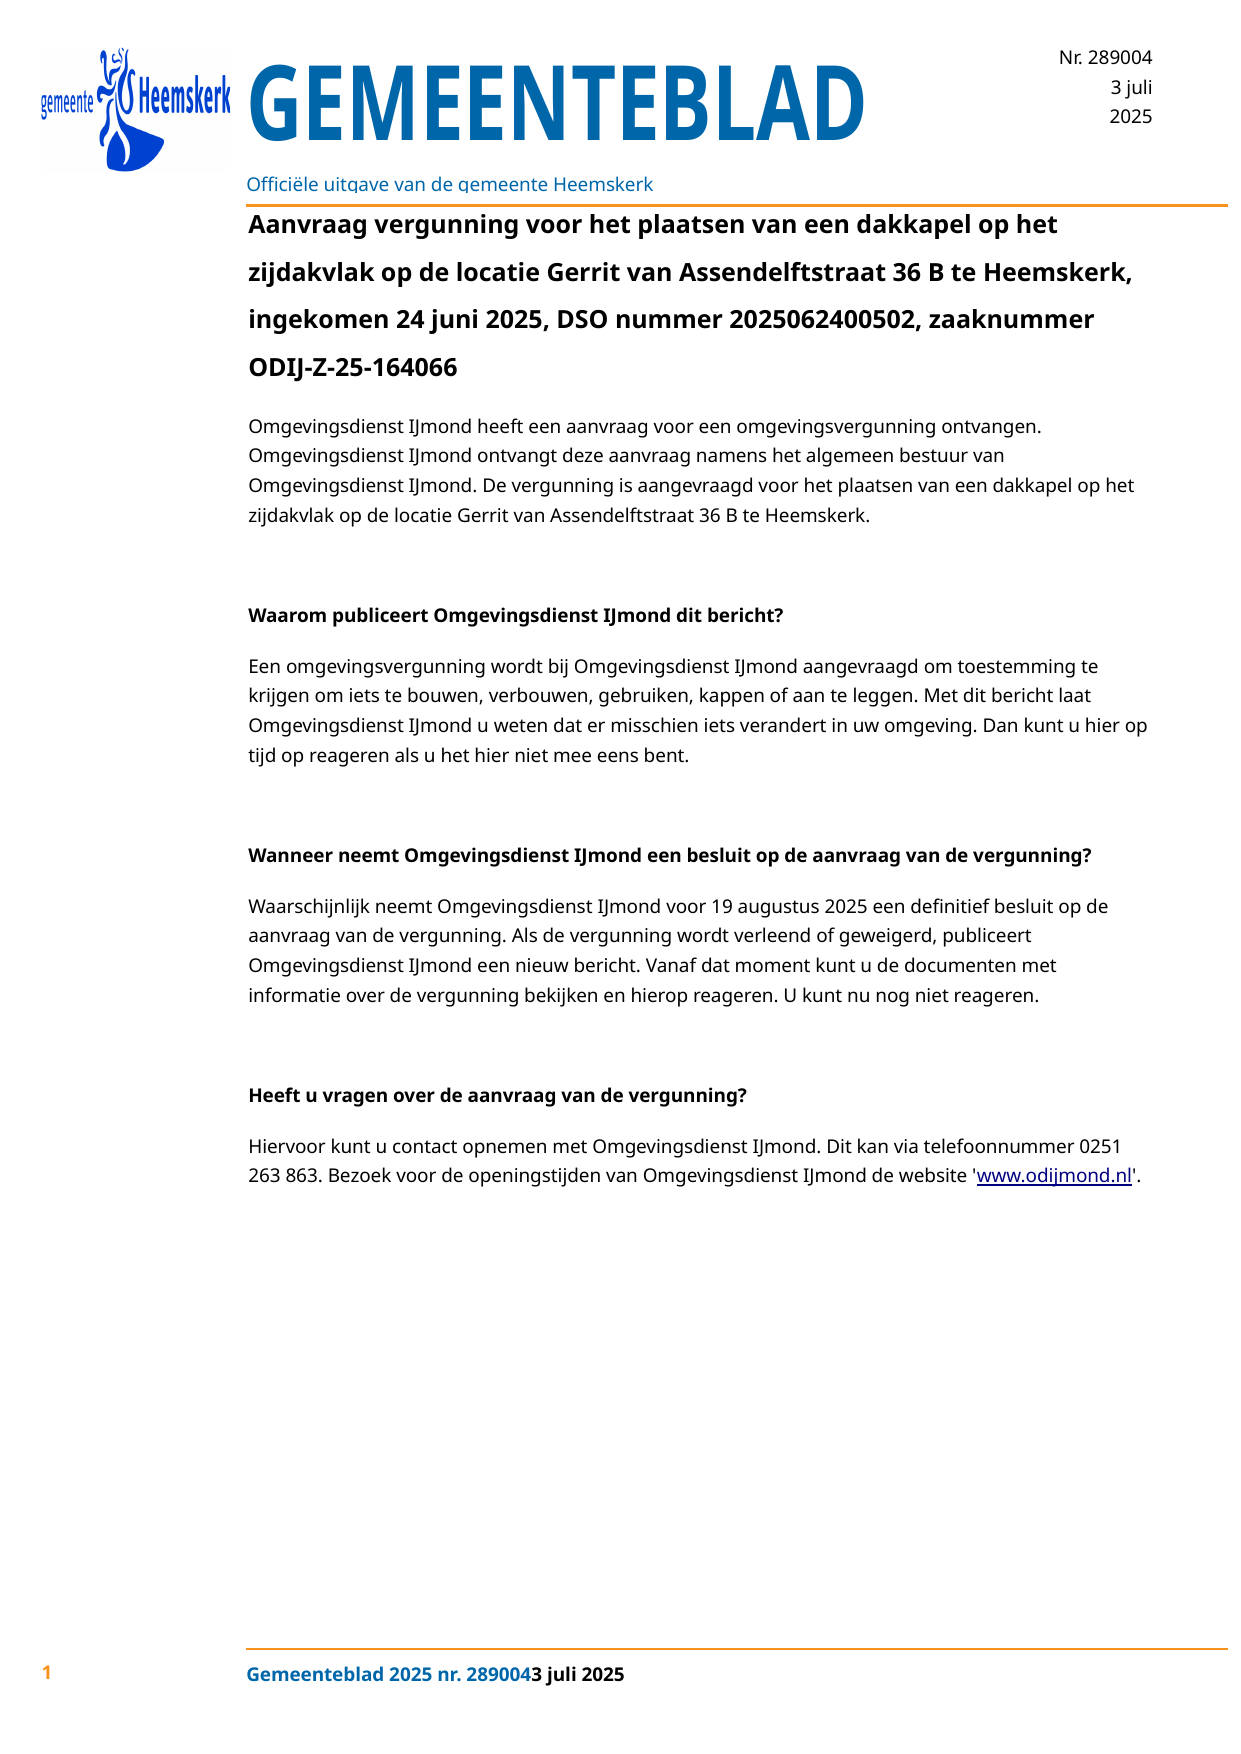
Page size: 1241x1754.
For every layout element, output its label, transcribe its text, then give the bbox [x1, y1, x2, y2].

text Hiervoor kunt u contact opnemen met Omgevingsdienst IJmond. Dit kan via telefoonnummer 0251 263 863. Bezoek voor de openingstijden van Omgevingsdienst IJmond de website 'www.odijmond.nl'. [248, 1133, 1152, 1188]
text Een omgevingsvergunning wordt bij Omgevingsdienst IJmond aangevraagd om toestemming te krijgen om iets te bouwen, verbouwen, gebruiken, kappen of aan te leggen. Met dit bericht laat Omgevingsdienst IJmond u weten dat er misschien iets verandert in uw omgeving. Dan kunt u hier op tijd op reageren als u het hier niet mee eens bent. [248, 653, 1152, 768]
text Omgevingsdienst IJmond heeft een aanvraag voor een omgevingsvergunning ontvangen. Omgevingsdienst IJmond ontvangt deze aanvraag namens het algemeen bestuur van Omgevingsdienst IJmond. De vergunning is aangevraagd voor het plaatsen van een dakkapel op het zijdakvlak op de locatie Gerrit van Assendelftstraat 36 B te Heemskerk. [248, 413, 1152, 528]
text Wanneer neemt Omgevingsdienst IJmond een besluit op de aanvraag van de vergunning? [248, 843, 1152, 868]
text Waarom publiceert Omgevingsdienst IJmond dit bericht? [248, 603, 1152, 628]
picture [41, 47, 231, 172]
text Heeft u vragen over de aanvraag van de vergunning? [248, 1083, 1152, 1108]
text Aanvraag vergunning voor het plaatsen van een dakkapel op het zijdakvlak op de locatie Gerrit van Assendelftstraat 36 B te Heemskerk, ingekomen 24 juni 2025, DSO nummer 2025062400502, zaaknummer ODIJ-Z-25-164066 [248, 207, 1152, 384]
text Waarschijnlijk neemt Omgevingsdienst IJmond voor 19 augustus 2025 een definitief besluit op de aanvraag van de vergunning. Als de vergunning wordt verleend of geweigerd, publiceert Omgevingsdienst IJmond een nieuw bericht. Vanaf dat moment kunt u de documenten met informatie over de vergunning bekijken en hierop reageren. U kunt nu nog niet reageren. [248, 893, 1152, 1008]
